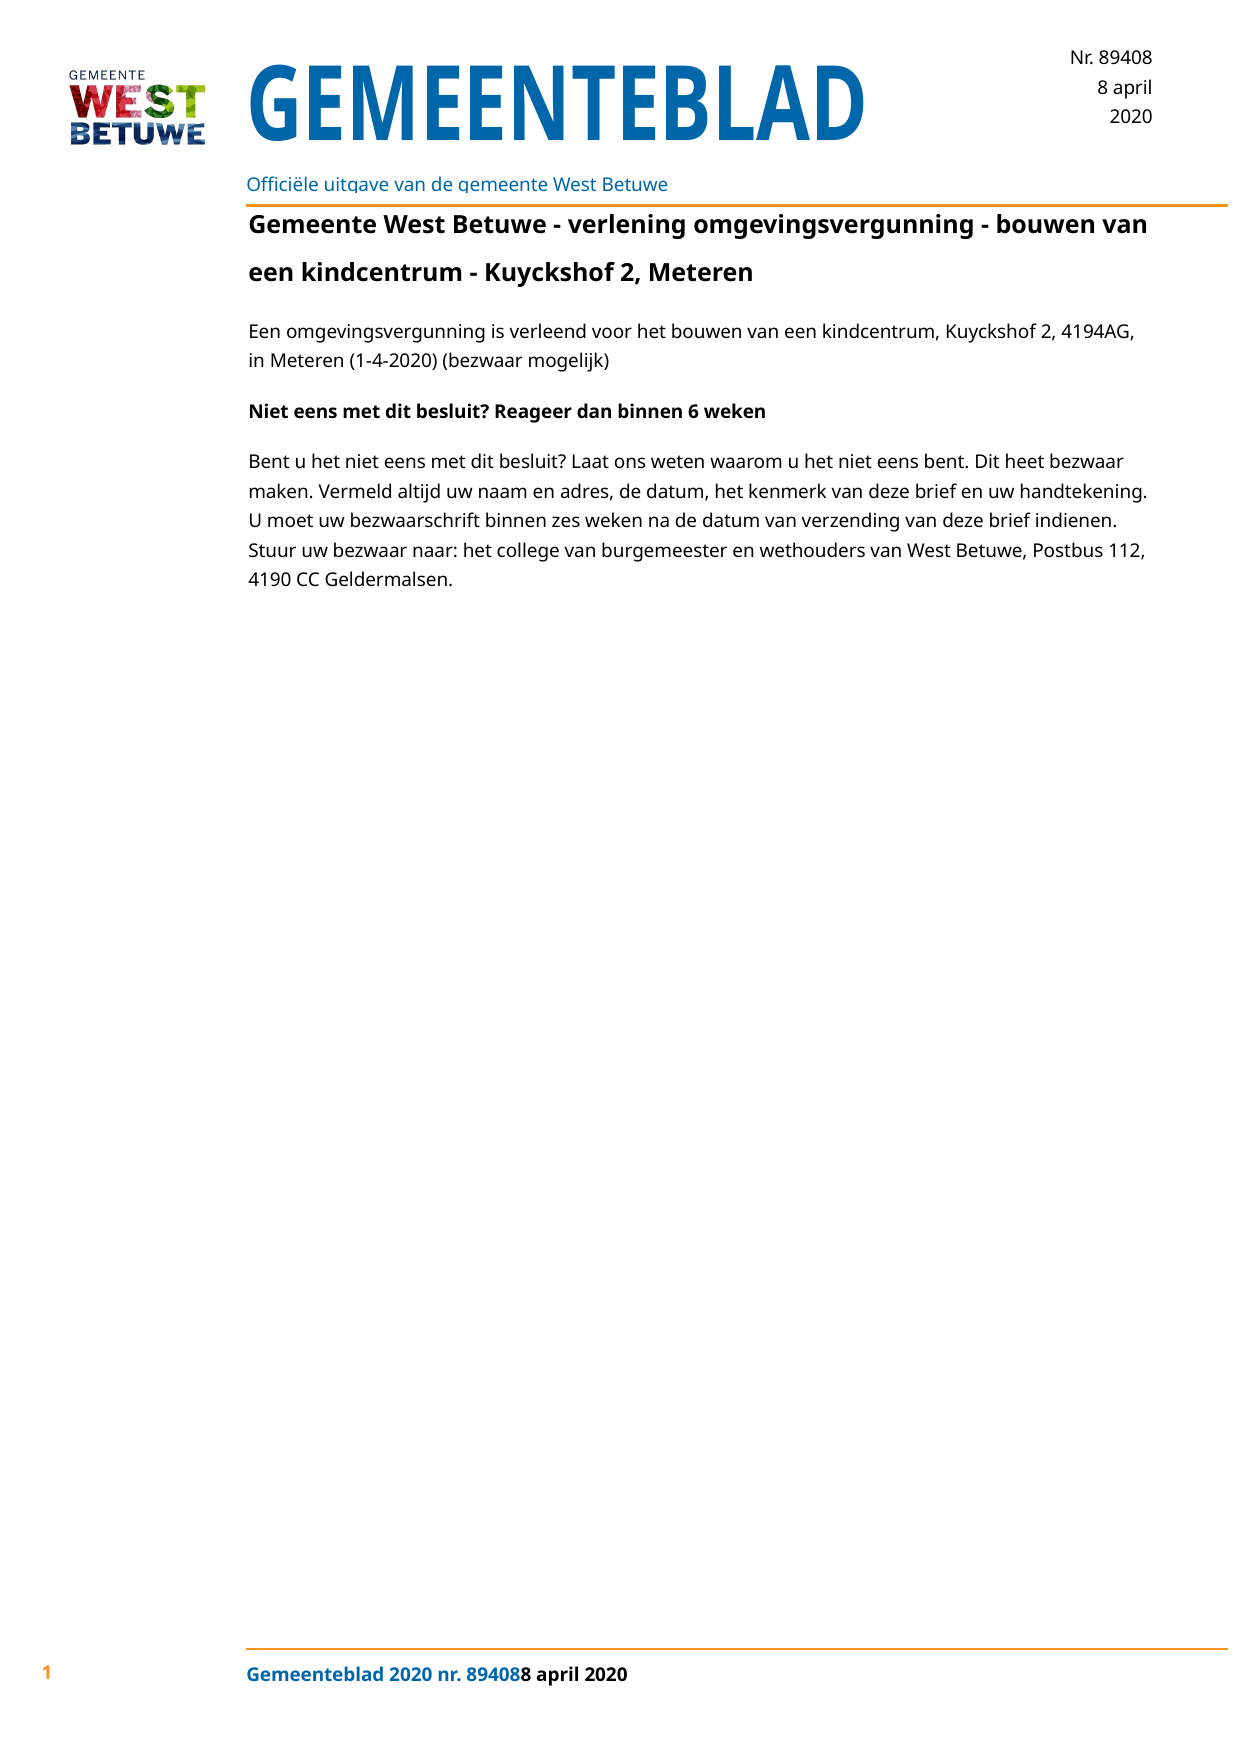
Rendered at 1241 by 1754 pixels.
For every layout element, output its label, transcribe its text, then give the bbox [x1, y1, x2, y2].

text Bent u het niet eens met dit besluit? Laat ons weten waarom u het niet eens bent. Dit heet bezwaar maken. Vermeld altijd uw naam en adres, de datum, het kenmerk van deze brief en uw handtekening. U moet uw bezwaarschrift binnen zes weken na de datum van verzending van deze brief indienen. Stuur uw bezwaar naar: het college van burgemeester en wethouders van West Betuwe, Postbus 112, 4190 CC Geldermalsen. [248, 448, 1152, 592]
text Niet eens met dit besluit? Reageer dan binnen 6 weken [248, 398, 1152, 424]
picture [41, 47, 231, 172]
text Gemeente West Betuwe - verlening omgevingsvergunning - bouwen van een kindcentrum - Kuyckshof 2, Meteren [248, 207, 1152, 288]
text Een omgevingsvergunning is verleend voor het bouwen van een kindcentrum, Kuyckshof 2, 4194AG, in Meteren (1-4-2020) (bezwaar mogelijk) [248, 318, 1152, 373]
